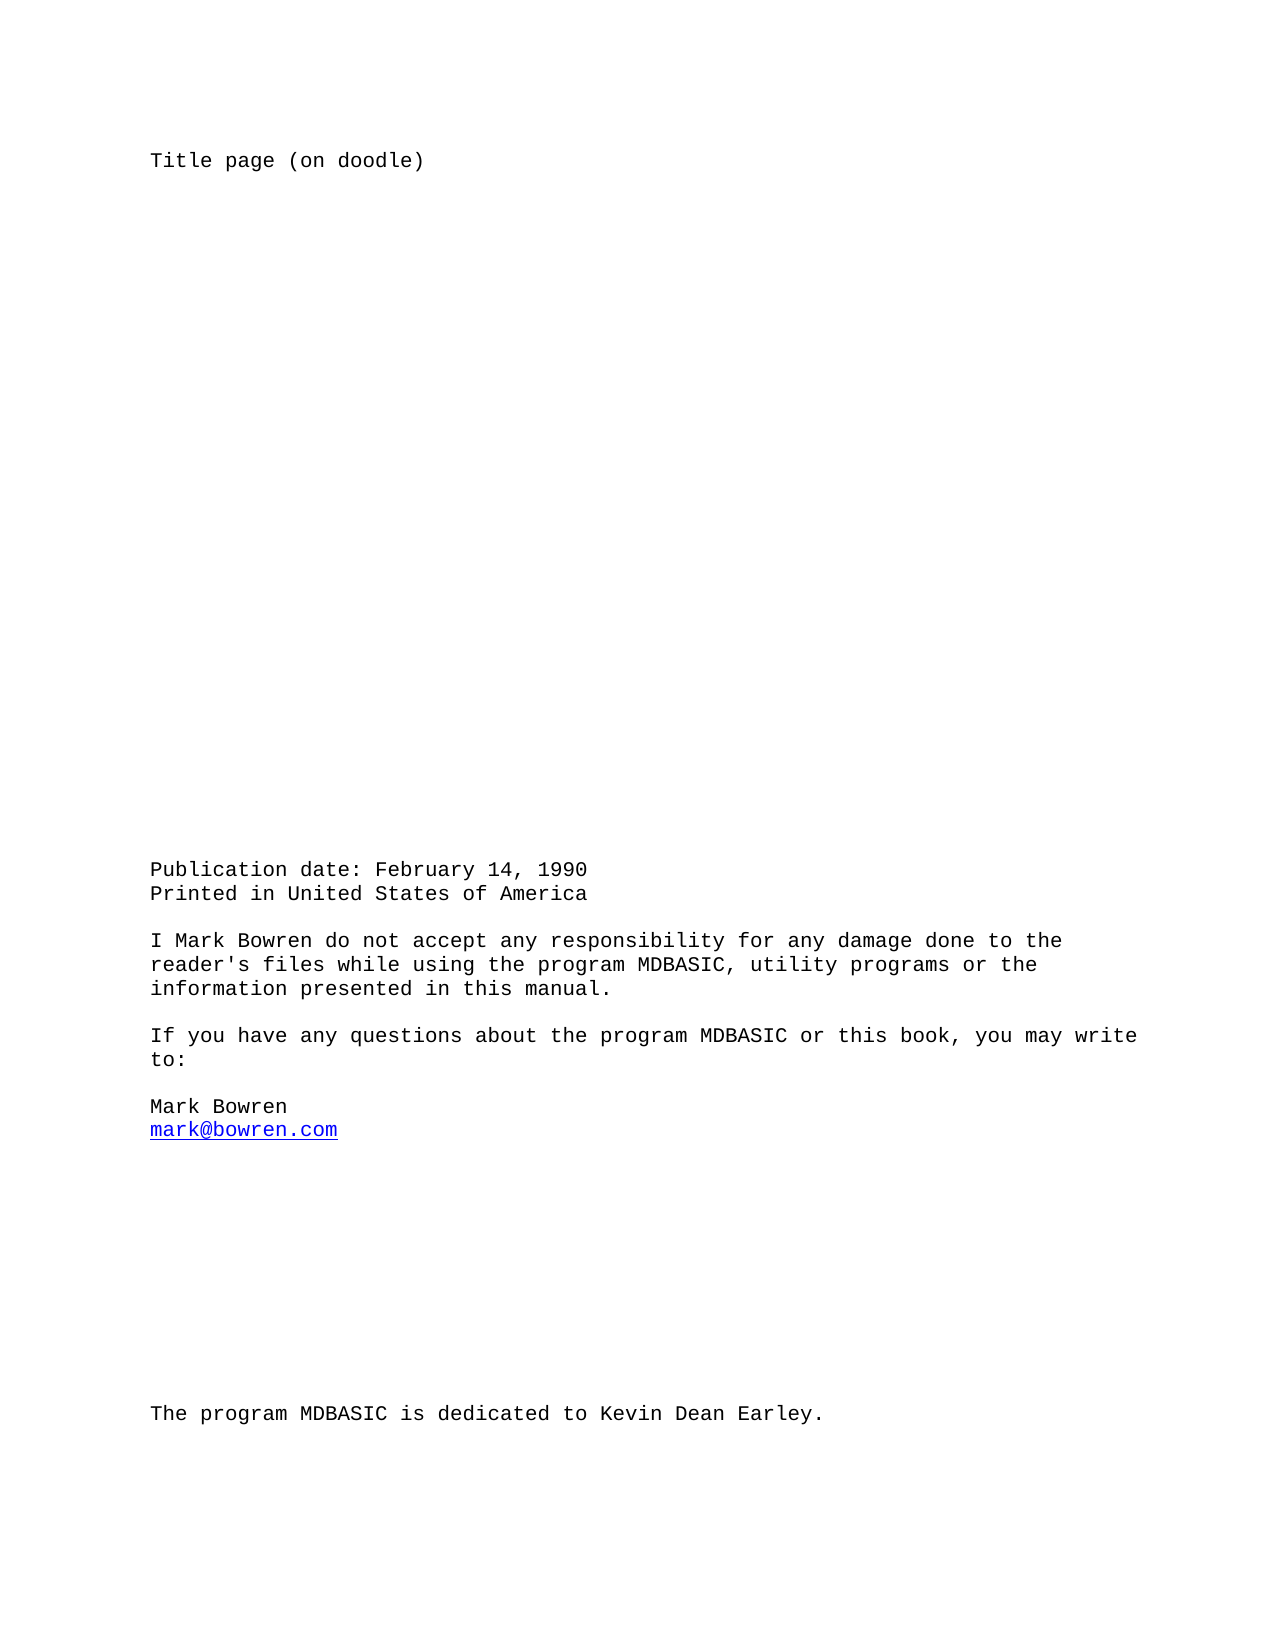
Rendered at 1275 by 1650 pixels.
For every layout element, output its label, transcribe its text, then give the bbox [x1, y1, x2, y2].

text If you have any questions about the program MDBASIC or this book, you may write to: [150, 1025, 1162, 1072]
text Mark Bowren [150, 1096, 1162, 1119]
text Printed in United States of America [150, 883, 1162, 907]
text Publication date: February 14, 1990 [150, 859, 1162, 883]
text mark@bowren.com [150, 1119, 1162, 1143]
text The program MDBASIC is dedicated to Kevin Dean Earley. [150, 1403, 1162, 1427]
text Title page (on doodle) [150, 150, 1162, 174]
text I Mark Bowren do not accept any responsibility for any damage done to the reader's files while using the program MDBASIC, utility programs or the information presented in this manual. [150, 930, 1162, 1001]
